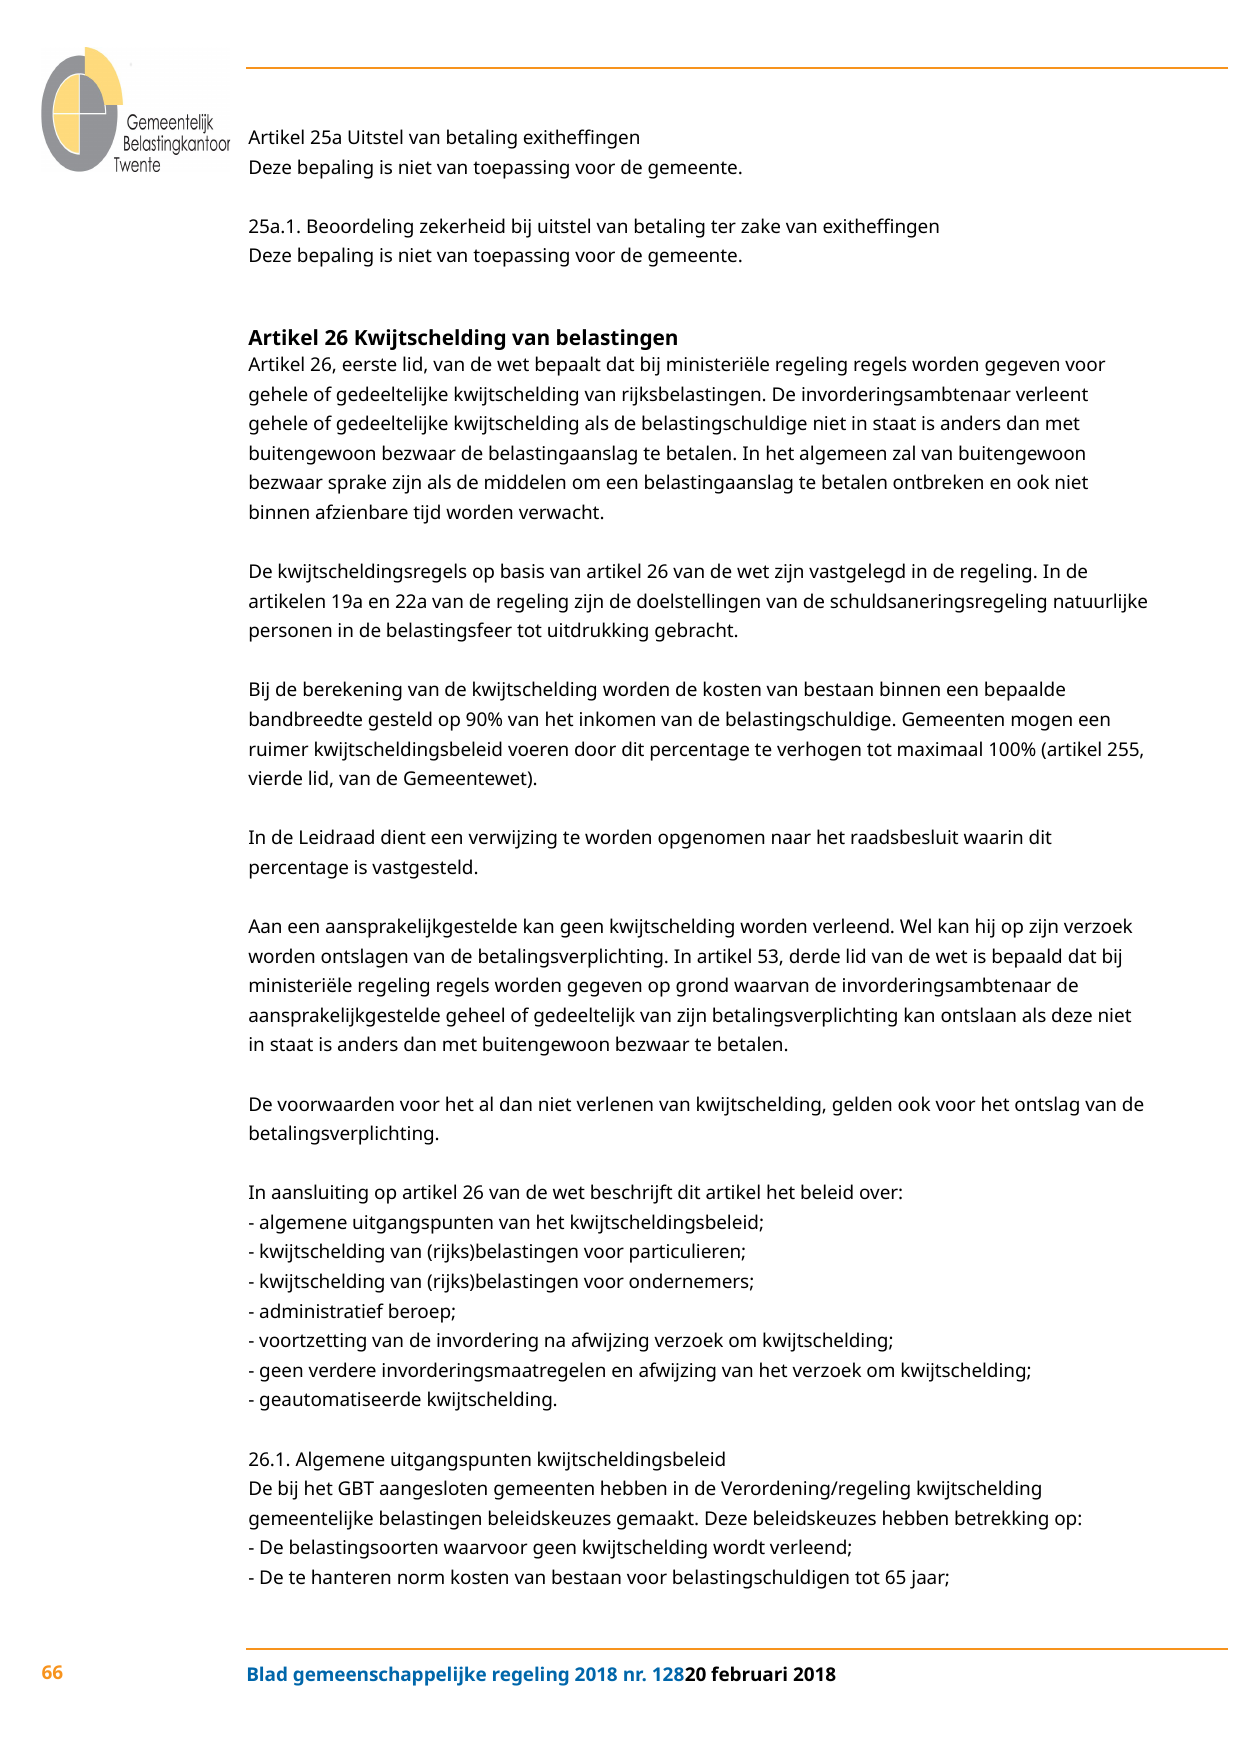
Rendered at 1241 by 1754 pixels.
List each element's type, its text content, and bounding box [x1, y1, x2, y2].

text Deze bepaling is niet van toepassing voor de gemeente. [248, 243, 1152, 268]
text - geen verdere invorderingsmaatregelen en afwijzing van het verzoek om kwijtschelding; [248, 1357, 1152, 1383]
text Artikel 26 Kwijtschelding van belastingen [248, 323, 1152, 351]
text In aansluiting op artikel 26 van de wet beschrijft dit artikel het beleid over: [248, 1179, 1152, 1205]
text - kwijtschelding van (rijks)belastingen voor particulieren; [248, 1239, 1152, 1264]
text Aan een aansprakelijkgestelde kan geen kwijtschelding worden verleend. Wel kan hij op zijn verzoek worden ontslagen van de betalingsverplichting. In artikel 53, derde lid van de wet is bepaald dat bij ministeriële regeling regels worden gegeven op grond waarvan de invorderingsambtenaar de aansprakelijkgestelde geheel of gedeeltelijk van zijn betalingsverplichting kan ontslaan als deze niet in staat is anders dan met buitengewoon bezwaar te betalen. [248, 913, 1152, 1057]
text 26.1. Algemene uitgangspunten kwijtscheldingsbeleid [248, 1446, 1152, 1471]
text - algemene uitgangspunten van het kwijtscheldingsbeleid; [248, 1209, 1152, 1235]
text De voorwaarden voor het al dan niet verlenen van kwijtschelding, gelden ook voor het ontslag van de betalingsverplichting. [248, 1091, 1152, 1146]
text De bij het GBT aangesloten gemeenten hebben in de Verordening/regeling kwijtschelding gemeentelijke belastingen beleidskeuzes gemaakt. Deze beleidskeuzes hebben betrekking op: [248, 1475, 1152, 1531]
text De kwijtscheldingsregels op basis van artikel 26 van de wet zijn vastgelegd in de regeling. In de artikelen 19a en 22a van de regeling zijn de doelstellingen van de schuldsaneringsregeling natuurlijke personen in de belastingsfeer tot uitdrukking gebracht. [248, 558, 1152, 643]
text - voortzetting van de invordering na afwijzing verzoek om kwijtschelding; [248, 1327, 1152, 1353]
text - kwijtschelding van (rijks)belastingen voor ondernemers; [248, 1268, 1152, 1294]
text 25a.1. Beoordeling zekerheid bij uitstel van betaling ter zake van exitheffingen [248, 213, 1152, 239]
text - administratief beroep; [248, 1298, 1152, 1323]
text Artikel 26, eerste lid, van de wet bepaalt dat bij ministeriële regeling regels worden gegeven voor gehele of gedeeltelijke kwijtschelding van rijksbelastingen. De invorderingsambtenaar verleent gehele of gedeeltelijke kwijtschelding als de belastingschuldige niet in staat is anders dan met buitengewoon bezwaar de belastingaanslag te betalen. In het algemeen zal van buitengewoon bezwaar sprake zijn als de middelen om een belastingaanslag te betalen ontbreken en ook niet binnen afzienbare tijd worden verwacht. [248, 351, 1152, 525]
text - De te hanteren norm kosten van bestaan voor belastingschuldigen tot 65 jaar; [248, 1564, 1152, 1590]
text In de Leidraad dient een verwijzing te worden opgenomen naar het raadsbesluit waarin dit percentage is vastgesteld. [248, 824, 1152, 880]
picture [41, 47, 231, 172]
text - De belastingsoorten waarvoor geen kwijtschelding wordt verleend; [248, 1534, 1152, 1560]
text Bij de berekening van de kwijtschelding worden de kosten van bestaan binnen een bepaalde bandbreedte gesteld op 90% van het inkomen van de belastingschuldige. Gemeenten mogen een ruimer kwijtscheldingsbeleid voeren door dit percentage te verhogen tot maximaal 100% (artikel 255, vierde lid, van de Gemeentewet). [248, 677, 1152, 791]
text Deze bepaling is niet van toepassing voor de gemeente. [248, 154, 1152, 180]
text Artikel 25a Uitstel van betaling exitheffingen [248, 124, 1152, 150]
text - geautomatiseerde kwijtschelding. [248, 1387, 1152, 1412]
